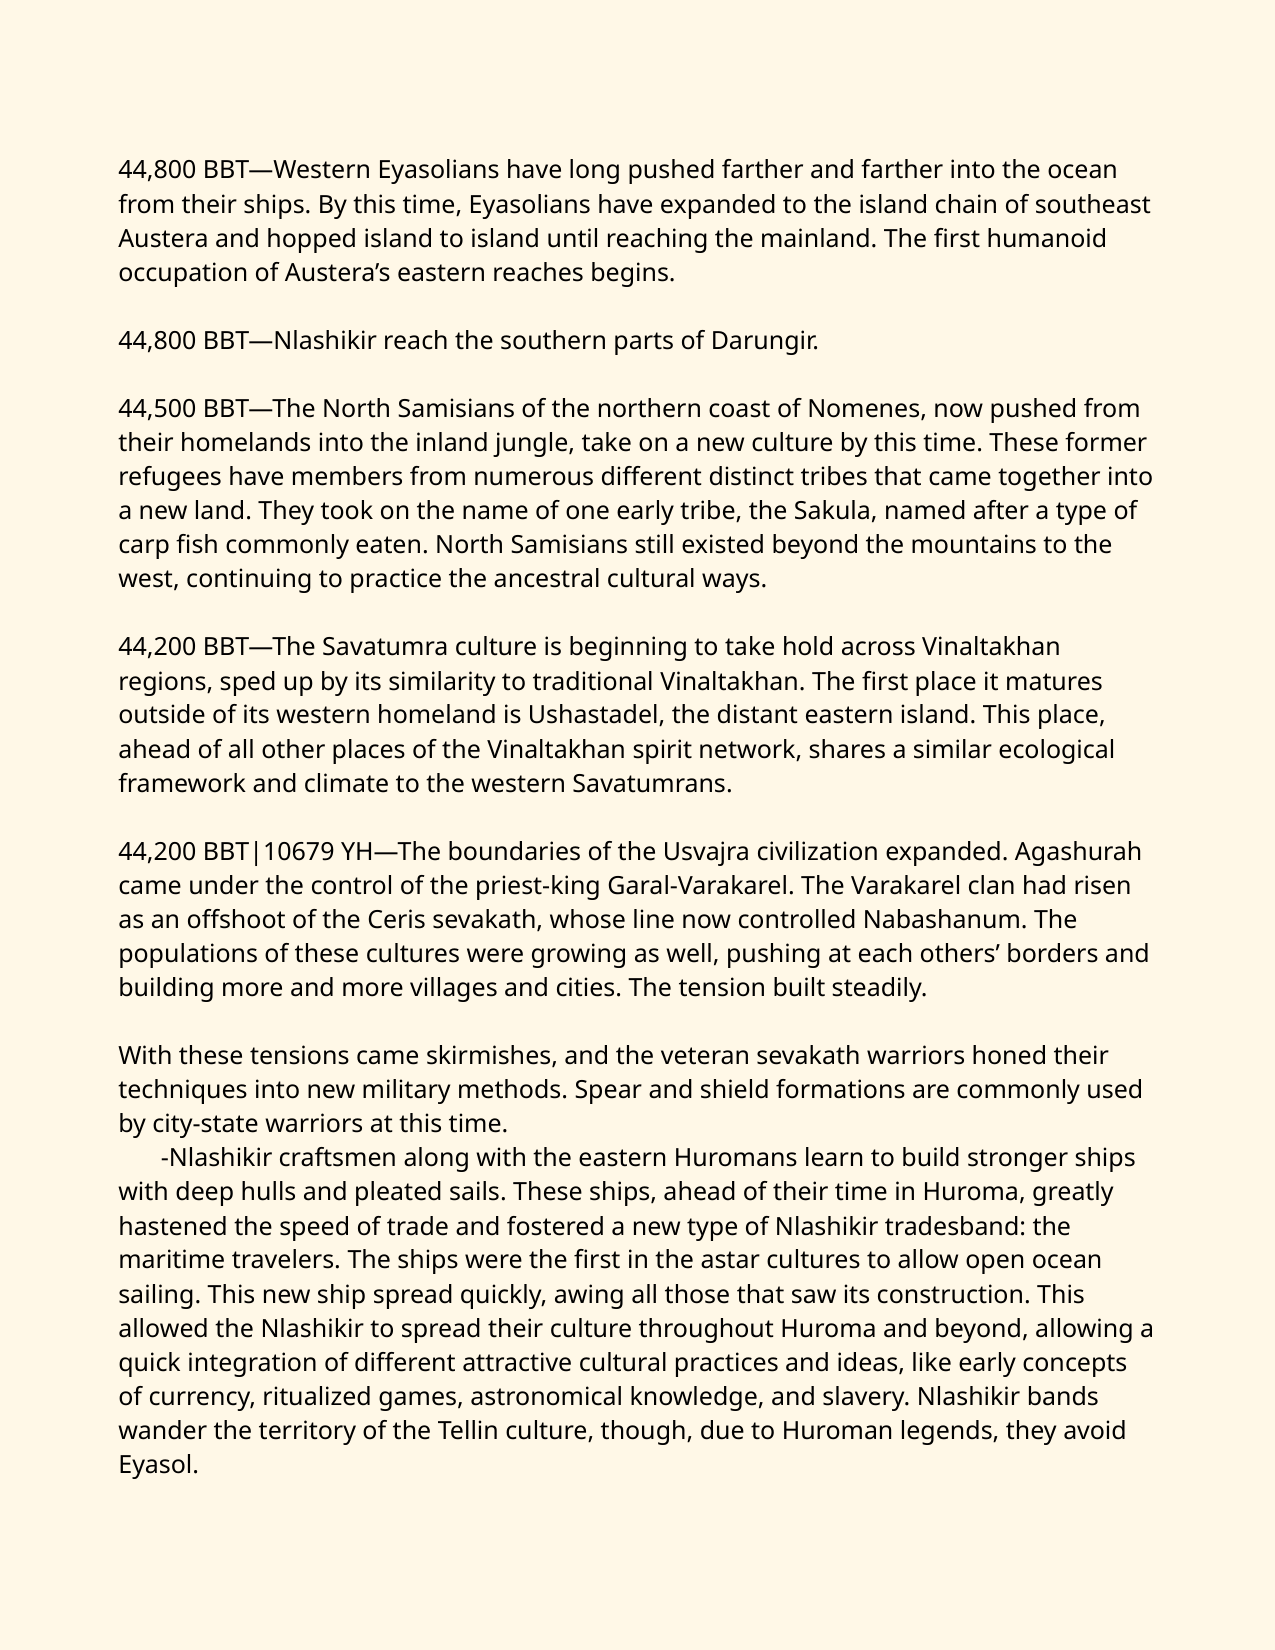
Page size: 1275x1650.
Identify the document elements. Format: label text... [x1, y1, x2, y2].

text 44,800 BBT—Western Eyasolians have long pushed farther and farther into the ocean from their ships. By this time, Eyasolians have expanded to the island chain of southeast Austera and hopped island to island until reaching the mainland. The first humanoid occupation of Austera’s eastern reaches begins. [118, 152, 1157, 288]
text With these tensions came skirmishes, and the veteran sevakath warriors honed their techniques into new military methods. Spear and shield formations are commonly used by city-state warriors at this time. [118, 1038, 1157, 1140]
text 44,200 BBT—The Savatumra culture is beginning to take hold across Vinaltakhan regions, sped up by its similarity to traditional Vinaltakhan. The first place it matures outside of its western homeland is Ushastadel, the distant eastern island. This place, ahead of all other places of the Vinaltakhan spirit network, shares a similar ecological framework and climate to the western Savatumrans. [118, 629, 1157, 799]
text 44,500 BBT—The North Samisians of the northern coast of Nomenes, now pushed from their homelands into the inland jungle, take on a new culture by this time. These former refugees have members from numerous different distinct tribes that came together into a new land. They took on the name of one early tribe, the Sakula, named after a type of carp fish commonly eaten. North Samisians still existed beyond the mountains to the west, continuing to practice the ancestral cultural ways. [118, 391, 1157, 595]
text 44,200 BBT|10679 YH—The boundaries of the Usvajra civilization expanded. Agashurah came under the control of the priest-king Garal-Varakarel. The Varakarel clan had risen as an offshoot of the Ceris sevakath, whose line now controlled Nabashanum. The populations of these cultures were growing as well, pushing at each others’ borders and building more and more villages and cities. The tension built steadily. [118, 833, 1157, 1004]
text -Nlashikir craftsmen along with the eastern Huromans learn to build stronger ships with deep hulls and pleated sails. These ships, ahead of their time in Huroma, greatly hastened the speed of trade and fostered a new type of Nlashikir tradesband: the maritime travelers. The ships were the first in the astar cultures to allow open ocean sailing. This new ship spread quickly, awing all those that saw its construction. This allowed the Nlashikir to spread their culture throughout Huroma and beyond, allowing a quick integration of different attractive cultural practices and ideas, like early concepts of currency, ritualized games, astronomical knowledge, and slavery. Nlashikir bands wander the territory of the Tellin culture, though, due to Huroman legends, they avoid Eyasol. [118, 1140, 1157, 1481]
text 44,800 BBT—Nlashikir reach the southern parts of Darungir. [118, 322, 1157, 357]
